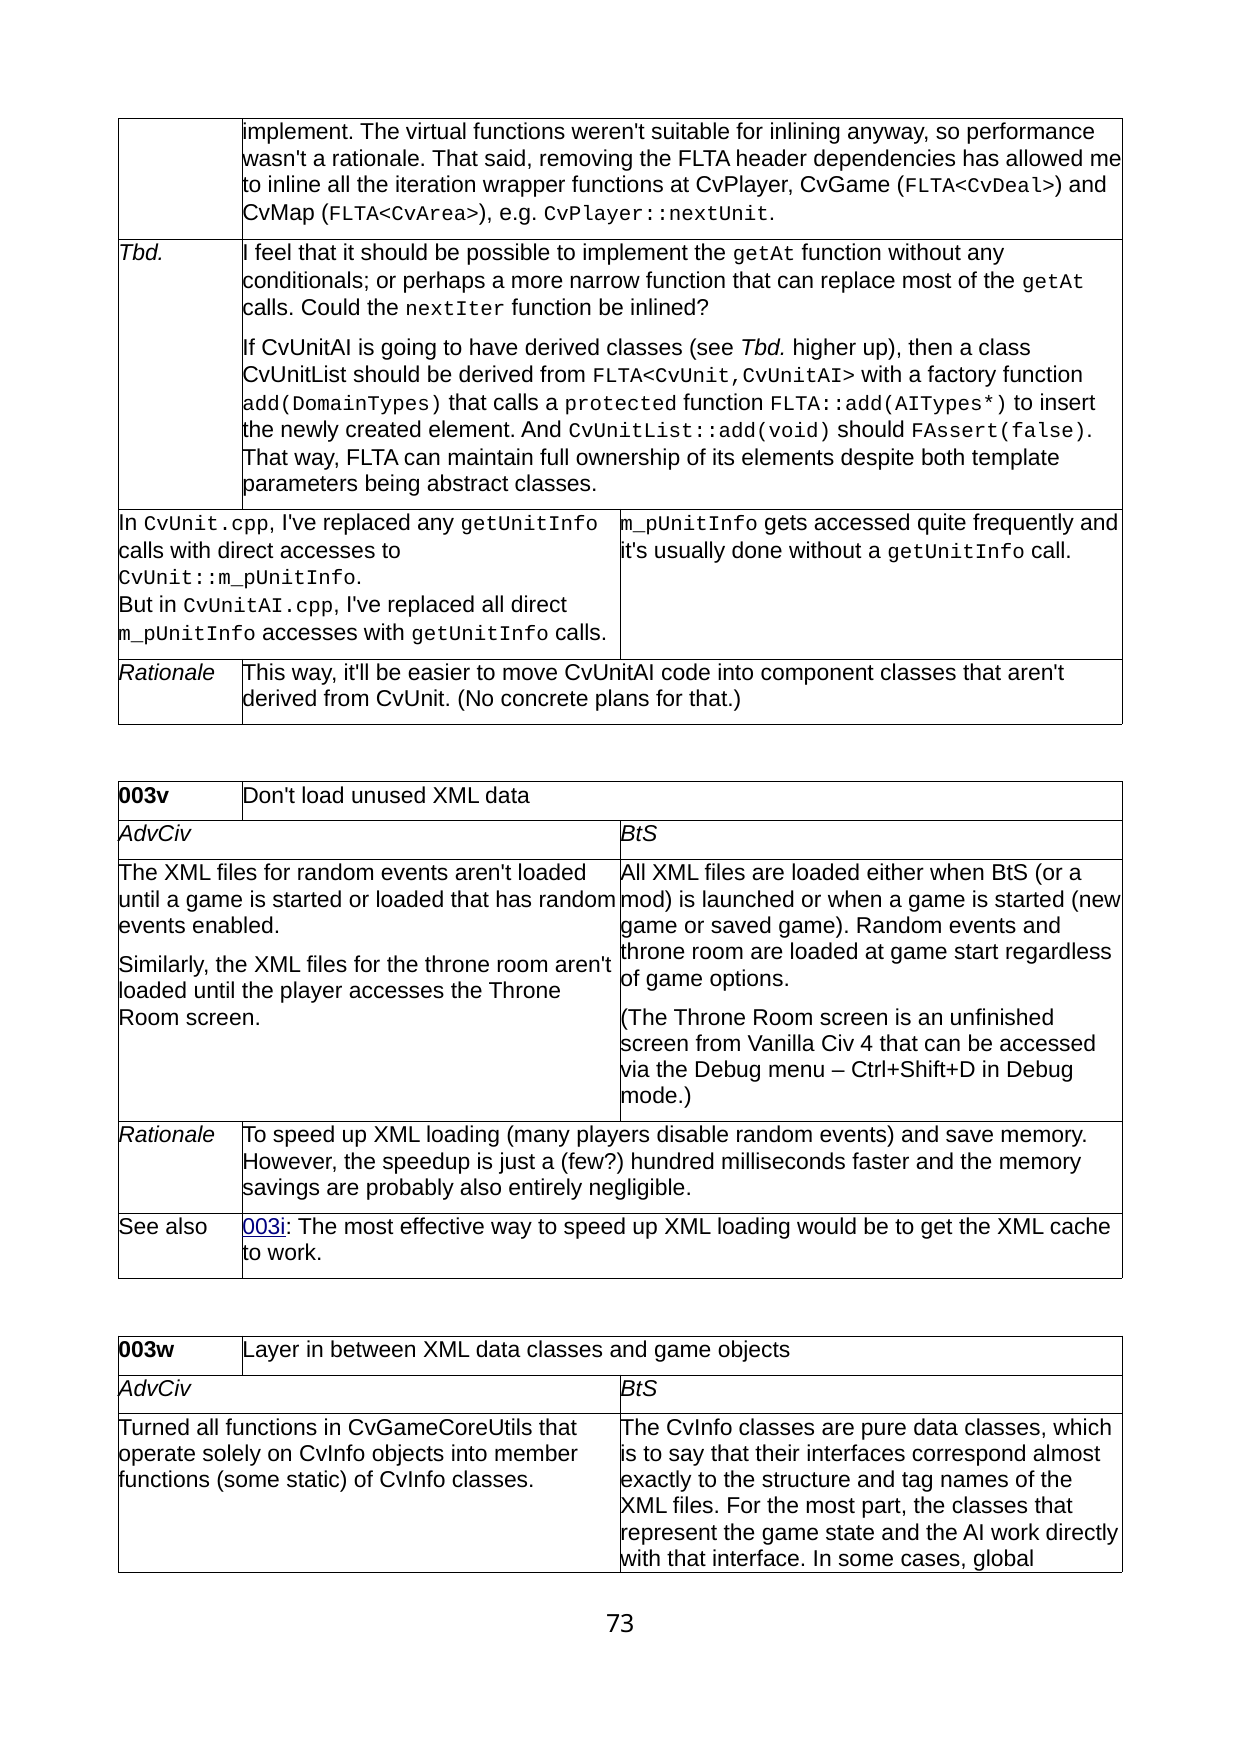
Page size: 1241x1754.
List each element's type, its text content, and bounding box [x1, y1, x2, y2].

table_cell Turned all functions in CvGameCoreUtils that operate solely on CvInfo objects into member functions (some static) of CvInfo classes. [119, 1414, 620, 1572]
table_header Don't load unused XML data [243, 782, 1122, 820]
table_cell The XML files for random events aren't loaded until a game is started or loaded that has random events enabled. Similarly, the XML files for the throne room aren't loaded until the player accesses the Throne Room screen. [119, 860, 620, 1121]
table_cell BtS [621, 1376, 1122, 1413]
table_cell The CvInfo classes are pure data classes, which is to say that their interfaces correspond almost exactly to the structure and tag names of the XML files. For the most part, the classes that represent the game state and the AI work directly with that interface. In some cases, global [621, 1414, 1122, 1572]
table_cell All XML files are loaded either when BtS (or a mod) is launched or when a game is started (new game or saved game). Random events and throne room are loaded at game start regardless of game options. (The Throne Room screen is an unfinished screen from Vanilla Civ 4 that can be accessed via the Debug menu – Ctrl+Shift+D in Debug mode.) [621, 860, 1122, 1121]
table_cell implement. The virtual functions weren't suitable for inlining anyway, so performance wasn't a rationale. That said, removing the FLTA header dependencies has allowed me to inline all the iteration wrapper functions at CvPlayer, CvGame (FLTA<CvDeal>) and CvMap (FLTA<CvArea>), e.g. CvPlayer::nextUnit. [243, 119, 1122, 239]
table_cell See also [119, 1214, 242, 1278]
table_header Layer in between XML data classes and game objects [243, 1337, 1122, 1374]
table_header 003v [119, 782, 242, 820]
table_cell In CvUnit.cpp, I've replaced any getUnitInfo calls with direct accesses to CvUnit::m_pUnitInfo. But in CvUnitAI.cpp, I've replaced all direct m_pUnitInfo accesses with getUnitInfo calls. [119, 510, 620, 659]
table_cell [119, 119, 242, 239]
table_cell m_pUnitInfo gets accessed quite frequently and it's usually done without a getUnitInfo call. [621, 510, 1122, 659]
table_cell AdvCiv [119, 821, 620, 859]
table_cell Tbd. [119, 240, 242, 509]
table_header 003w [119, 1337, 242, 1374]
table_cell I feel that it should be possible to implement the getAt function without any conditionals; or perhaps a more narrow function that can replace most of the getAt calls. Could the nextIter function be inlined? If CvUnitAI is going to have derived classes (see Tbd. higher up), then a class CvUnitList should be derived from FLTA<CvUnit,CvUnitAI> with a factory function add(DomainTypes) that calls a protected function FLTA::add(AITypes*) to insert the newly created element. And CvUnitList::add(void) should FAssert(false). That way, FLTA can maintain full ownership of its elements despite both template parameters being abstract classes. [243, 240, 1122, 509]
table_cell AdvCiv [119, 1376, 620, 1413]
table_cell To speed up XML loading (many players disable random events) and save memory. However, the speedup is just a (few?) hundred milliseconds faster and the memory savings are probably also entirely negligible. [243, 1122, 1122, 1213]
table_cell Rationale [119, 660, 242, 724]
table_cell This way, it'll be easier to move CvUnitAI code into component classes that aren't derived from CvUnit. (No concrete plans for that.) [243, 660, 1122, 724]
table_cell 003i: The most effective way to speed up XML loading would be to get the XML cache to work. [243, 1214, 1122, 1278]
table_cell BtS [621, 821, 1122, 859]
table_cell Rationale [119, 1122, 242, 1213]
